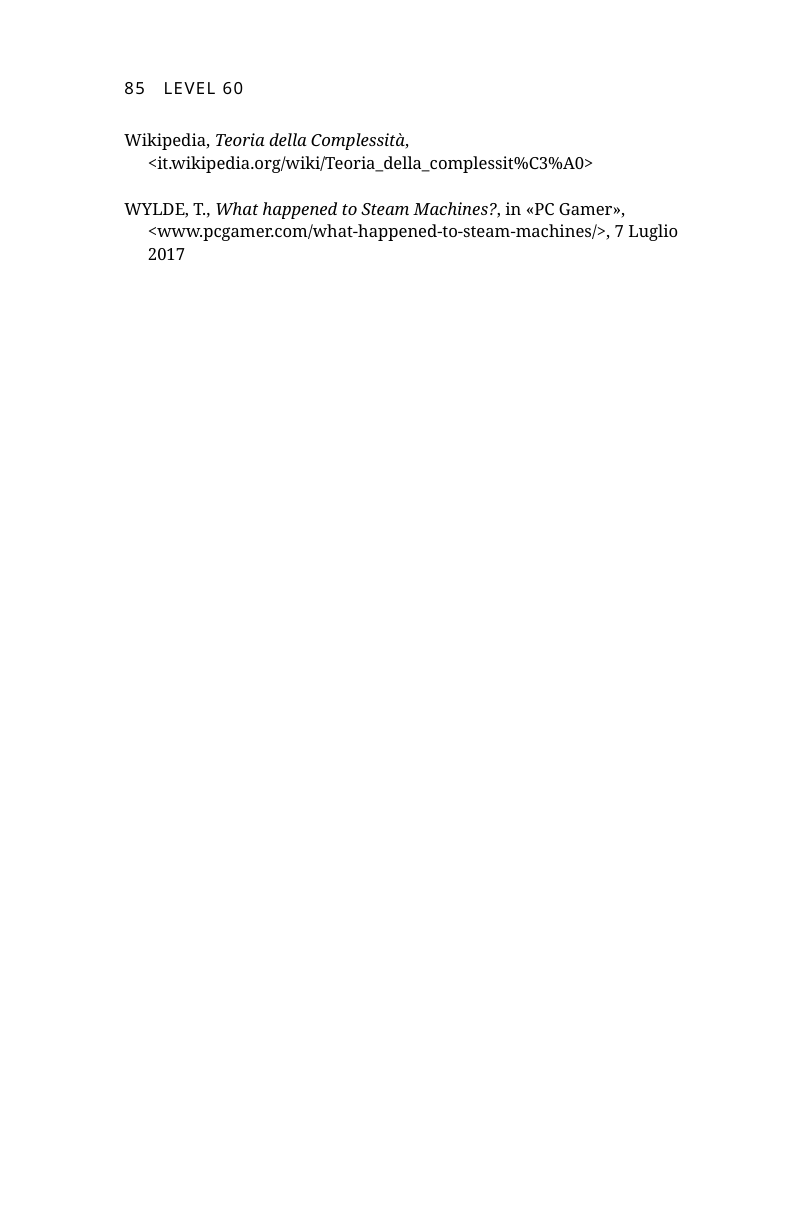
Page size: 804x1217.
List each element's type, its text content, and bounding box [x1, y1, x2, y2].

text WYLDE, T., What happened to Steam Machines?, in «PC Gamer», <www.pcgamer.com/what-happened-to-steam-machines/>, 7 Luglio 2017 [124, 197, 697, 265]
text Wikipedia, Teoria della Complessità, <it.wikipedia.org/wiki/Teoria_della_complessit%C3%A0> [124, 129, 697, 174]
